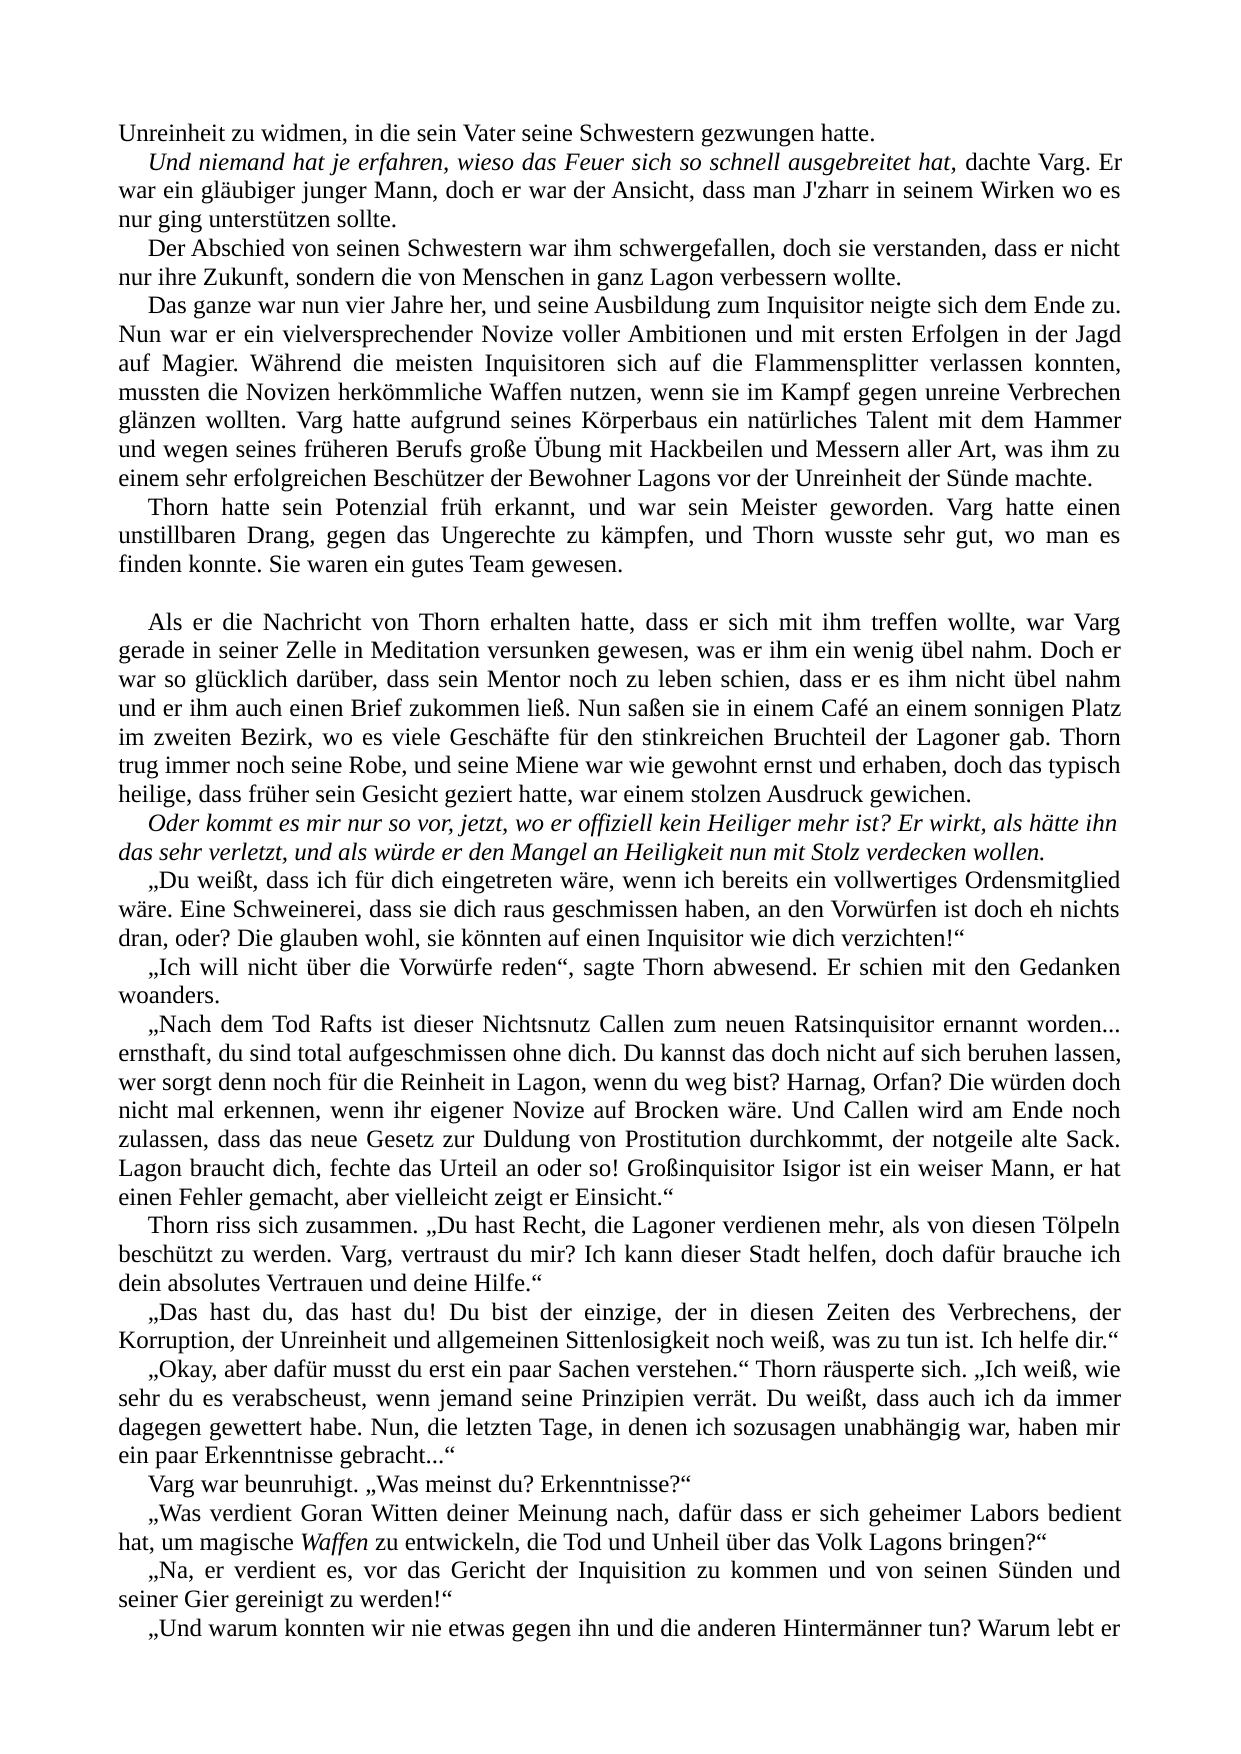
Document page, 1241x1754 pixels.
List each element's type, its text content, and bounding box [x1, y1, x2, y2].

text „Du weißt, dass ich für dich eingetreten wäre, wenn ich bereits ein vollwertiges Ordensmitglied wäre. Eine Schweinerei, dass sie dich raus geschmissen haben, an den Vorwürfen ist doch eh nichts dran, oder? Die glauben wohl, sie könnten auf einen Inquisitor wie dich verzichten!“ [118, 866, 1122, 952]
text „Und warum konnten wir nie etwas gegen ihn und die anderen Hintermänner tun? Warum lebt er [118, 1613, 1122, 1642]
text „Na, er verdient es, vor das Gericht der Inquisition zu kommen und von seinen Sünden und seiner Gier gereinigt zu werden!“ [118, 1556, 1122, 1613]
text „Ich will nicht über die Vorwürfe reden“, sagte Thorn abwesend. Er schien mit den Gedanken woanders. [118, 952, 1122, 1009]
text Thorn hatte sein Potenzial früh erkannt, und war sein Meister geworden. Varg hatte einen unstillbaren Drang, gegen das Ungerechte zu kämpfen, und Thorn wusste sehr gut, wo man es finden konnte. Sie waren ein gutes Team gewesen. [118, 492, 1122, 578]
text Das ganze war nun vier Jahre her, und seine Ausbildung zum Inquisitor neigte sich dem Ende zu. Nun war er ein vielversprechender Novize voller Ambitionen und mit ersten Erfolgen in der Jagd auf Magier. Während die meisten Inquisitoren sich auf die Flammensplitter verlassen konnten, mussten die Novizen herkömmliche Waffen nutzen, wenn sie im Kampf gegen unreine Verbrechen glänzen wollten. Varg hatte aufgrund seines Körperbaus ein natürliches Talent mit dem Hammer und wegen seines früheren Berufs große Übung mit Hackbeilen und Messern aller Art, was ihm zu einem sehr erfolgreichen Beschützer der Bewohner Lagons vor der Unreinheit der Sünde machte. [118, 291, 1122, 492]
text Und niemand hat je erfahren, wieso das Feuer sich so schnell ausgebreitet hat, dachte Varg. Er war ein gläubiger junger Mann, doch er war der Ansicht, dass man J'zharr in seinem Wirken wo es nur ging unterstützen sollte. [118, 147, 1122, 233]
text Varg war beunruhigt. „Was meinst du? Erkenntnisse?“ [118, 1469, 1122, 1498]
text Thorn riss sich zusammen. „Du hast Recht, die Lagoner verdienen mehr, als von diesen Tölpeln beschützt zu werden. Varg, vertraust du mir? Ich kann dieser Stadt helfen, doch dafür brauche ich dein absolutes Vertrauen und deine Hilfe.“ [118, 1211, 1122, 1297]
text Oder kommt es mir nur so vor, jetzt, wo er offiziell kein Heiliger mehr ist? Er wirkt, als hätte ihn das sehr verletzt, und als würde er den Mangel an Heiligkeit nun mit Stolz verdecken wollen. [118, 808, 1122, 866]
text „Was verdient Goran Witten deiner Meinung nach, dafür dass er sich geheimer Labors bedient hat, um magische Waffen zu entwickeln, die Tod und Unheil über das Volk Lagons bringen?“ [118, 1498, 1122, 1556]
text Unreinheit zu widmen, in die sein Vater seine Schwestern gezwungen hatte. [118, 118, 1122, 147]
text „Das hast du, das hast du! Du bist der einzige, der in diesen Zeiten des Verbrechens, der Korruption, der Unreinheit und allgemeinen Sittenlosigkeit noch weiß, was zu tun ist. Ich helfe dir.“ [118, 1297, 1122, 1354]
text Als er die Nachricht von Thorn erhalten hatte, dass er sich mit ihm treffen wollte, war Varg gerade in seiner Zelle in Meditation versunken gewesen, was er ihm ein wenig übel nahm. Doch er war so glücklich darüber, dass sein Mentor noch zu leben schien, dass er es ihm nicht übel nahm und er ihm auch einen Brief zukommen ließ. Nun saßen sie in einem Café an einem sonnigen Platz im zweiten Bezirk, wo es viele Geschäfte für den stinkreichen Bruchteil der Lagoner gab. Thorn trug immer noch seine Robe, und seine Miene war wie gewohnt ernst und erhaben, doch das typisch heilige, dass früher sein Gesicht geziert hatte, war einem stolzen Ausdruck gewichen. [118, 607, 1122, 808]
text „Nach dem Tod Rafts ist dieser Nichtsnutz Callen zum neuen Ratsinquisitor ernannt worden... ernsthaft, du sind total aufgeschmissen ohne dich. Du kannst das doch nicht auf sich beruhen lassen, wer sorgt denn noch für die Reinheit in Lagon, wenn du weg bist? Harnag, Orfan? Die würden doch nicht mal erkennen, wenn ihr eigener Novize auf Brocken wäre. Und Callen wird am Ende noch zulassen, dass das neue Gesetz zur Duldung von Prostitution durchkommt, der notgeile alte Sack. Lagon braucht dich, fechte das Urteil an oder so! Großinquisitor Isigor ist ein weiser Mann, er hat einen Fehler gemacht, aber vielleicht zeigt er Einsicht.“ [118, 1009, 1122, 1211]
text „Okay, aber dafür musst du erst ein paar Sachen verstehen.“ Thorn räusperte sich. „Ich weiß, wie sehr du es verabscheust, wenn jemand seine Prinzipien verrät. Du weißt, dass auch ich da immer dagegen gewettert habe. Nun, die letzten Tage, in denen ich sozusagen unabhängig war, haben mir ein paar Erkenntnisse gebracht...“ [118, 1354, 1122, 1469]
text Der Abschied von seinen Schwestern war ihm schwergefallen, doch sie verstanden, dass er nicht nur ihre Zukunft, sondern die von Menschen in ganz Lagon verbessern wollte. [118, 233, 1122, 291]
